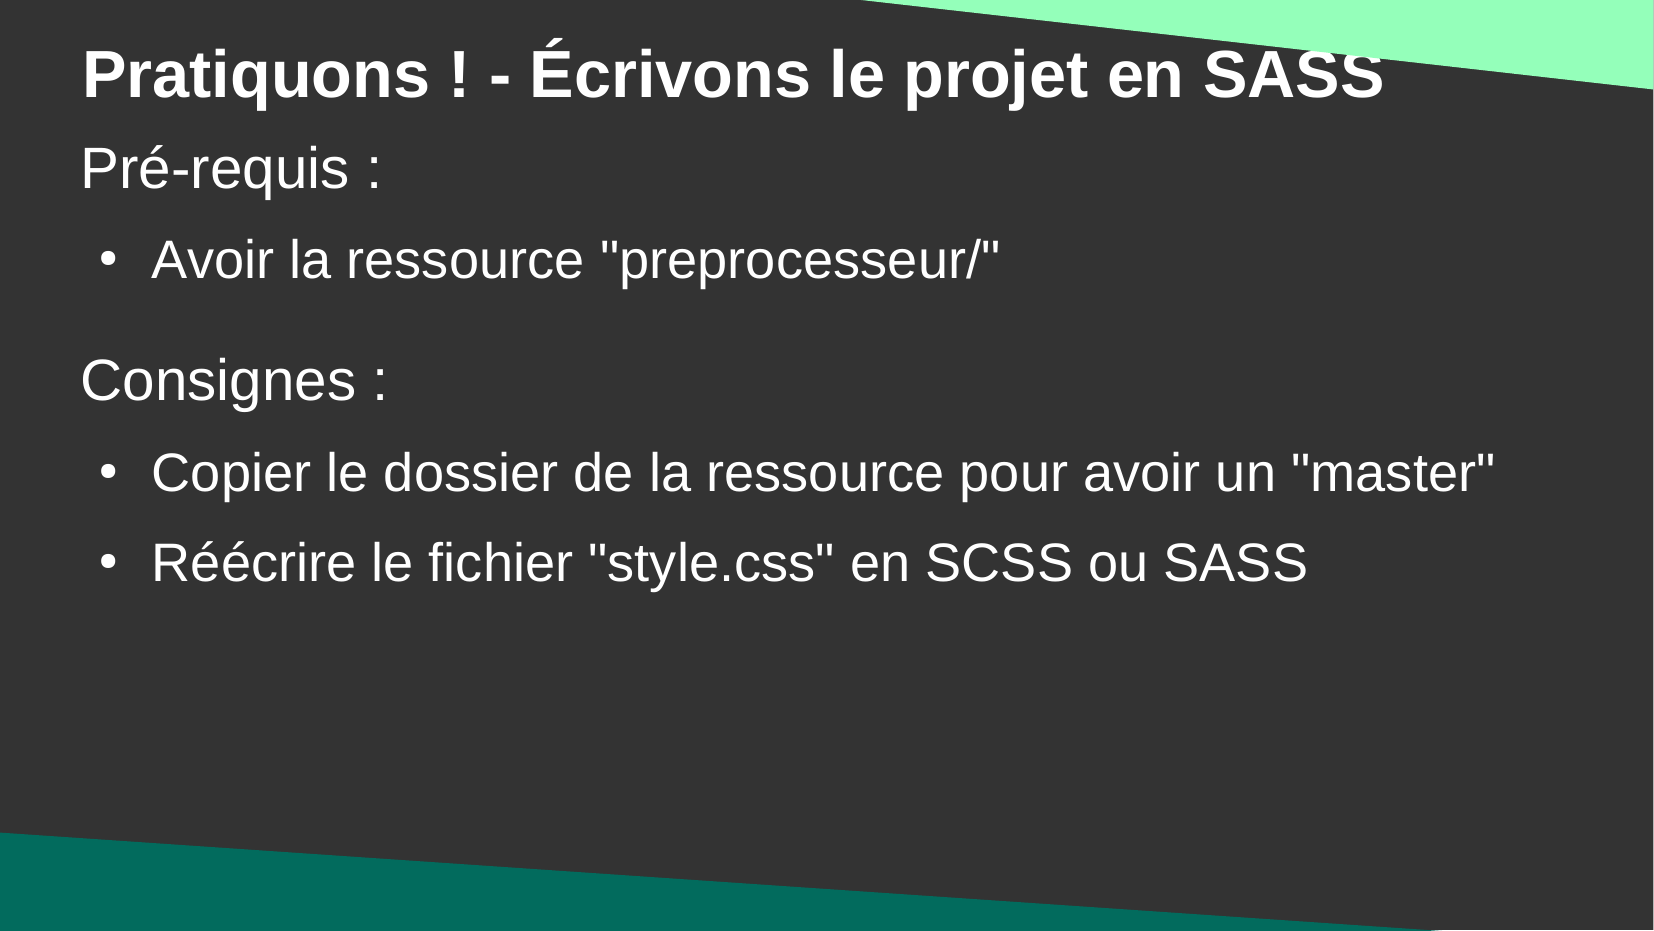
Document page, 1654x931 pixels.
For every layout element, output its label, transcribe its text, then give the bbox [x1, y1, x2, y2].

title Pratiquons ! - Écrivons le projet en SASS [82, 37, 1571, 114]
text_box [861, 0, 1654, 90]
list Consignes : Copier le dossier de la ressource pour avoir un "master" Réécrire le fichier "style.css" en SCSS ou SASS [80, 348, 1620, 615]
list Pré-requis : Avoir la ressource "preprocesseur/" [80, 135, 1620, 296]
